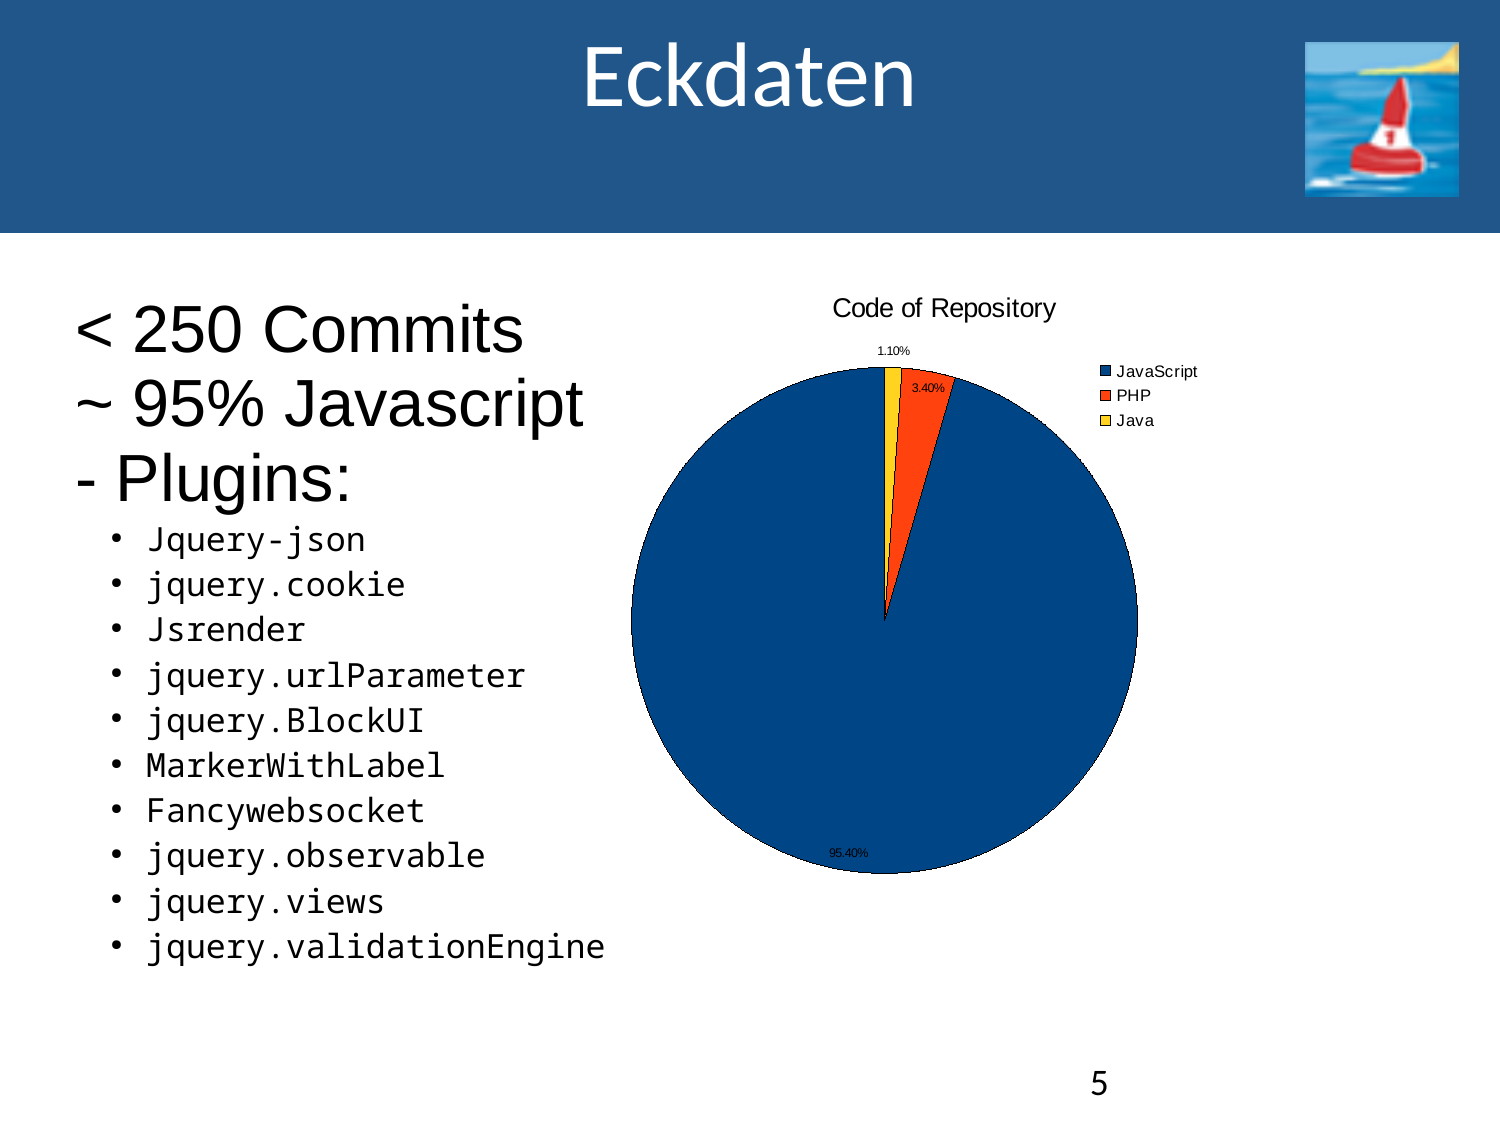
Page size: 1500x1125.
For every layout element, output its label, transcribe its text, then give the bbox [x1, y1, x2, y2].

text_box < 250 Commits ~ 95% Javascript - Plugins: Jquery-json jquery.cookie Jsrender jquery.urlParameter jquery.BlockUI MarkerWithLabel Fancywebsocket jquery.observable jquery.views jquery.validationEngine [75, 265, 1426, 1040]
list [67, 261, 1418, 1004]
chart [590, 265, 1300, 886]
picture [1305, 42, 1459, 197]
title Eckdaten [0, 0, 1500, 233]
slide_number [1074, 1042, 1425, 1103]
picture [1417, 131, 1459, 137]
